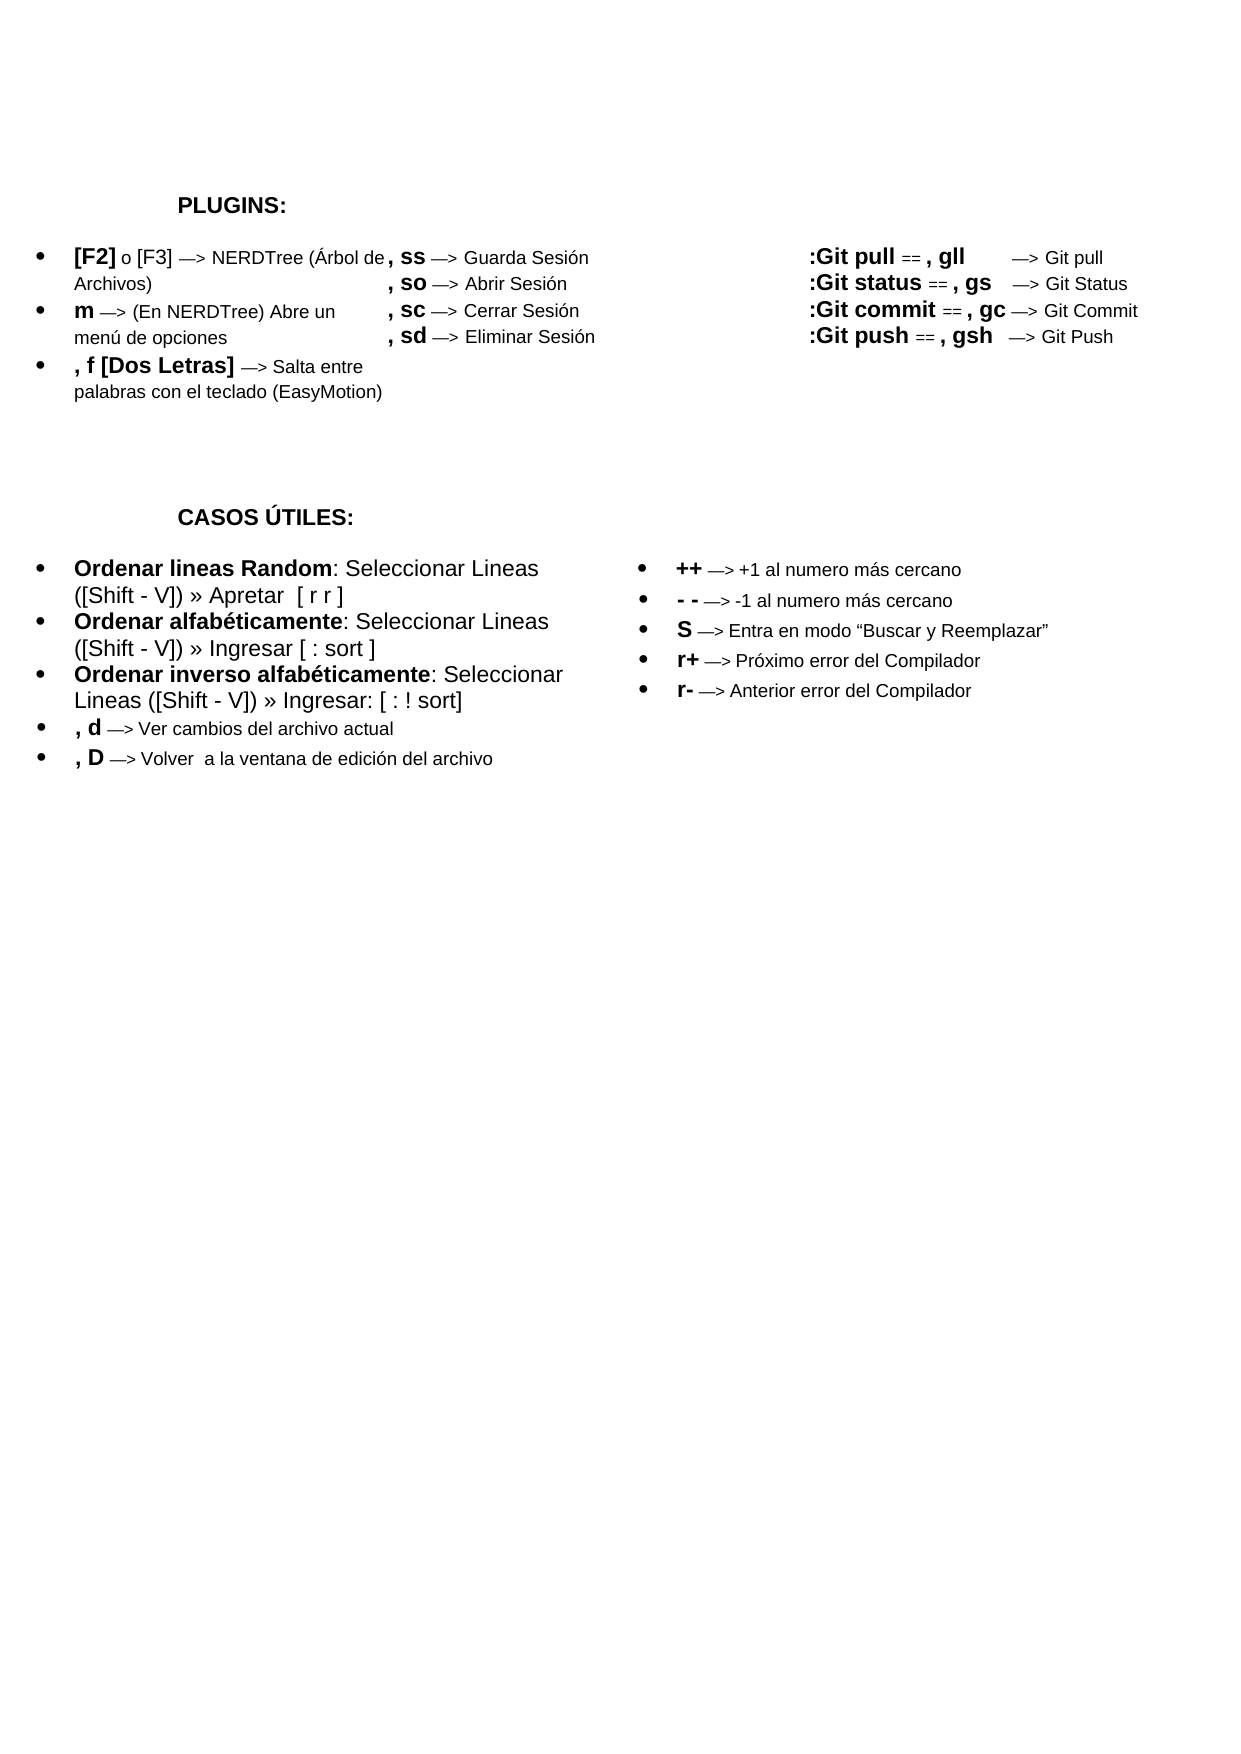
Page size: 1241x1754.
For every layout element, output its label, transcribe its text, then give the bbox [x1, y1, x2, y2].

text CASOS ÚTILES: [177, 504, 1152, 531]
text PLUGINS: [177, 192, 1152, 218]
table_header , ss —> Guarda Sesión , so —> Abrir Sesión , sc —> Cerrar Sesión , sd —> Eliminar Sesión [388, 243, 808, 453]
table_header :Git pull == , gll —> Git pull :Git status == , gs —> Git Status :Git commit == , gc —> Git Commit :Git push == , gsh —> Git Push [809, 243, 1233, 453]
table_header [F2] o [F3] —> NERDTree (Árbol de Archivos) m —> (En NERDTree) Abre un menú de opciones , f [Dos Letras] —> Salta entre palabras con el teclado (EasyMotion) [0, 243, 387, 453]
table_header Ordenar lineas Random: Seleccionar Lineas ([Shift - V]) » Apretar [ r r ] Ordenar alfabéticamente: Seleccionar Lineas ([Shift - V]) » Ingresar [ : sort ] Ordenar inverso alfabéticamente: Seleccionar Lineas ([Shift - V]) » Ingresar: [ : ! sort] , d —> Ver cambios del archivo actual , D —> Volver a la ventana de edición del archivo [0, 555, 602, 821]
table_header ++ —> +1 al numero más cercano - - —> -1 al numero más cercano S —> Entra en modo “Buscar y Reemplazar” r+ —> Próximo error del Compilador r- —> Anterior error del Compilador [602, 555, 1240, 821]
